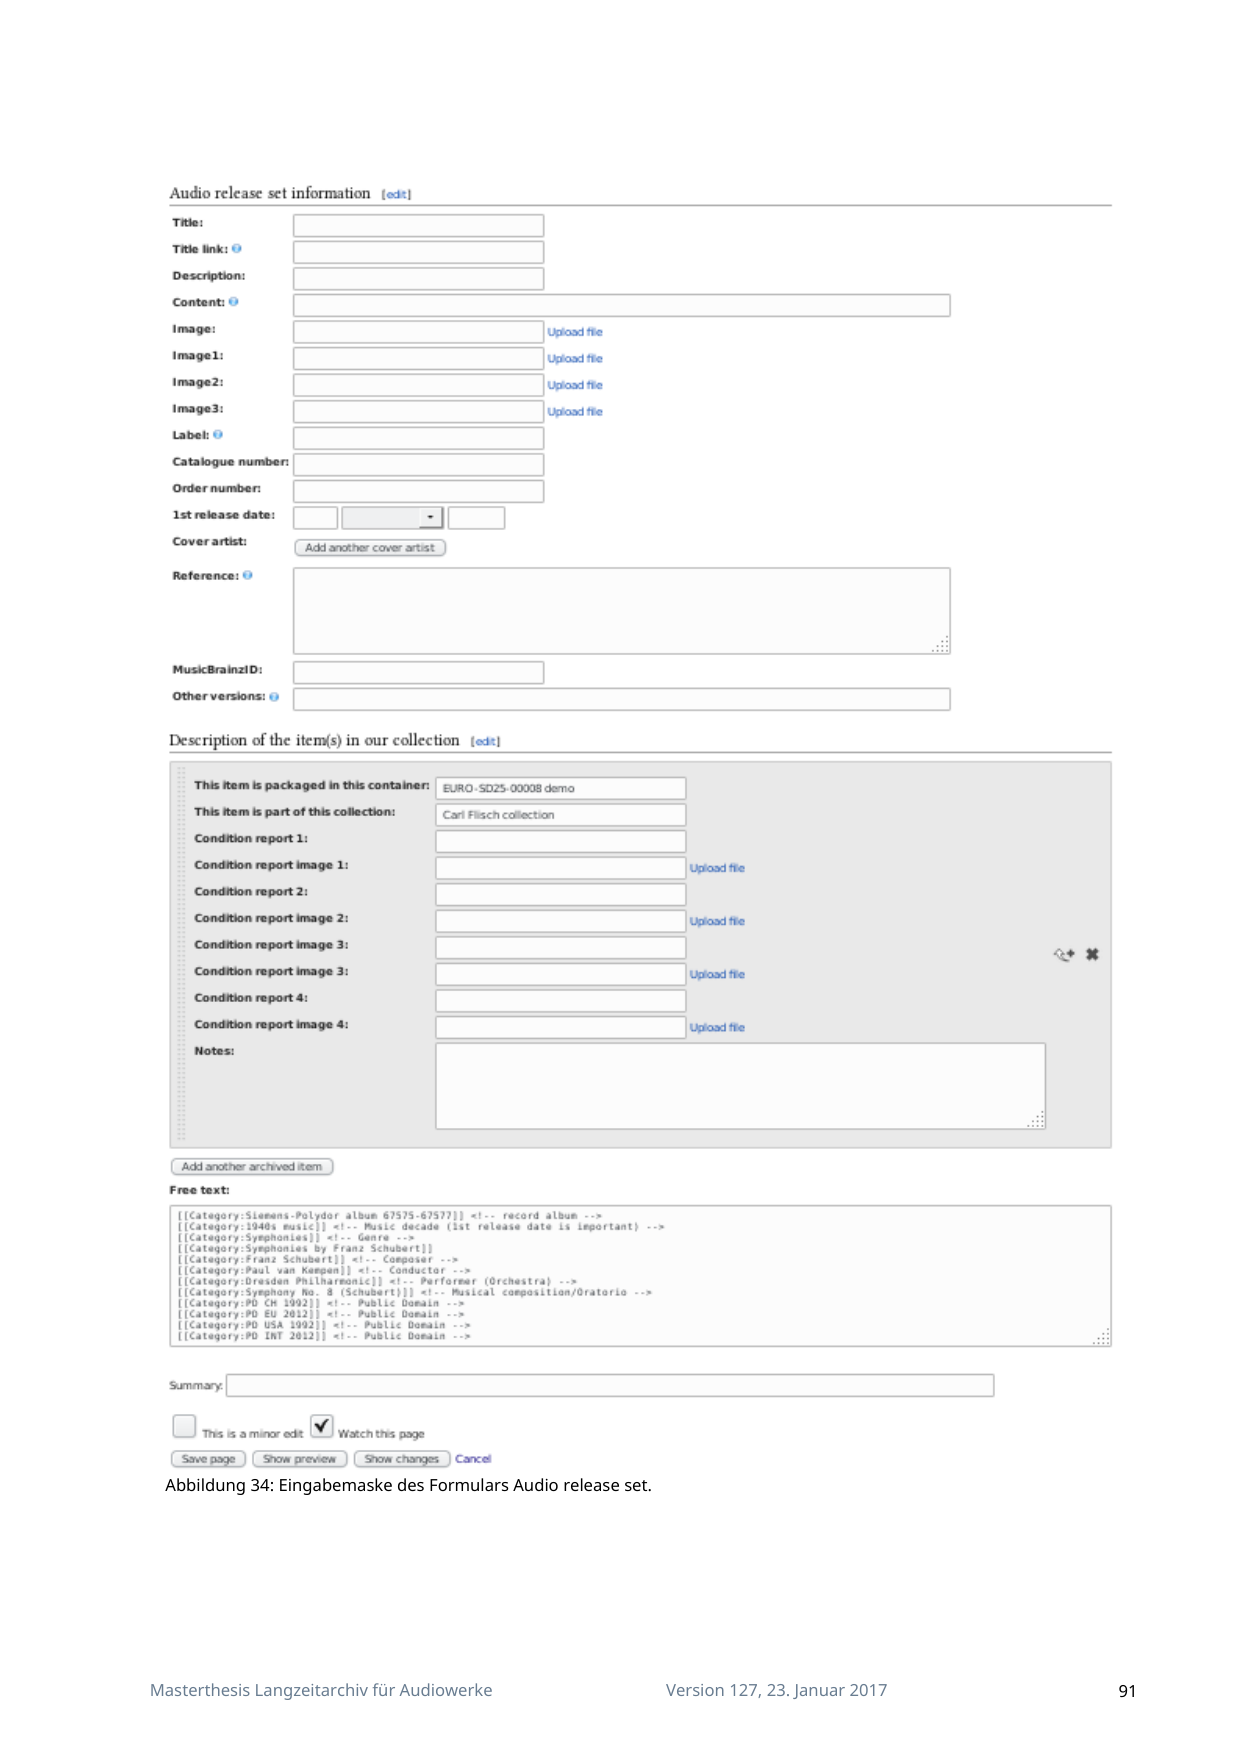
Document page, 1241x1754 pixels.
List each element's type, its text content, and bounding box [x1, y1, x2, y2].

picture [165, 183, 1120, 1474]
text Abbildung 34: Eingabemaske des Formulars Audio release set. [165, 1474, 1120, 1496]
